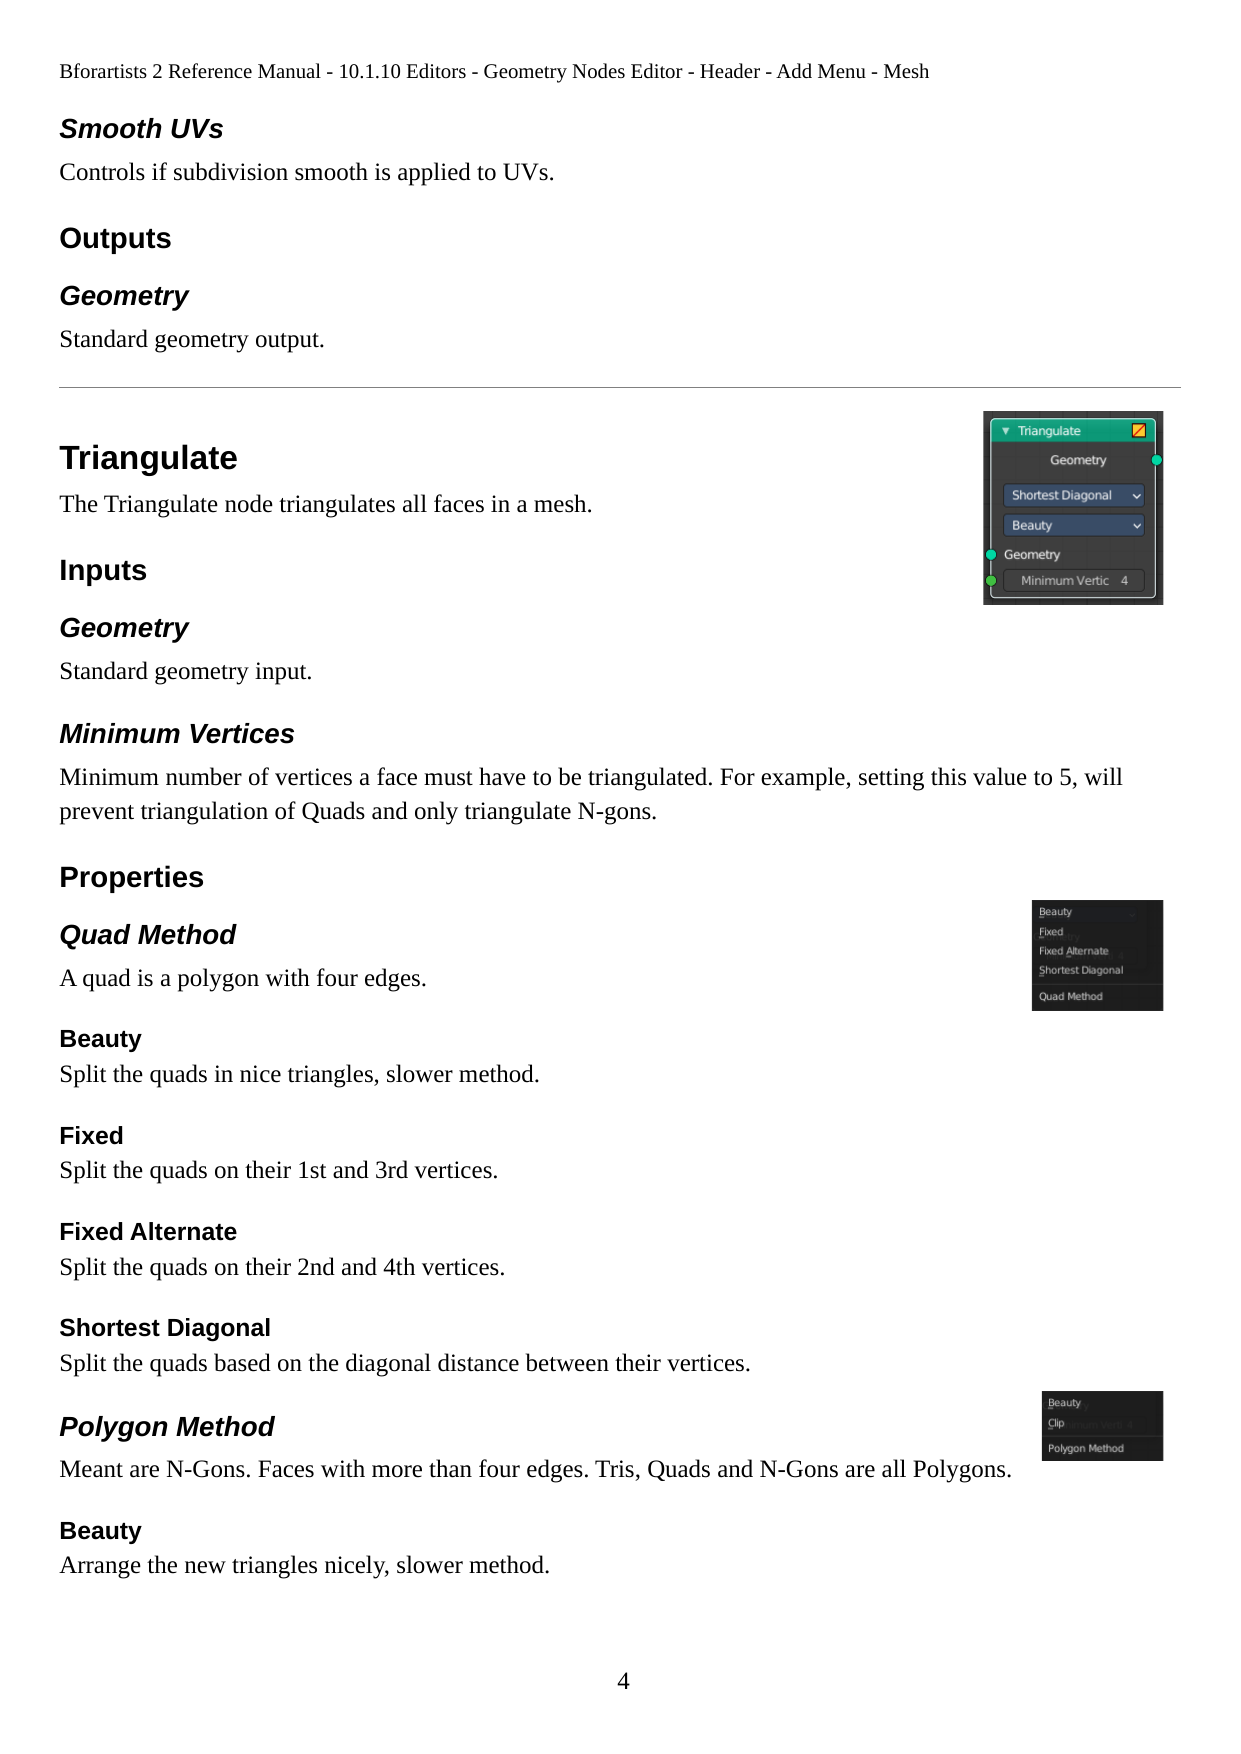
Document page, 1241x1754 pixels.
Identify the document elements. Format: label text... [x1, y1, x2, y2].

text Split the quads on their 2nd and 4th vertices. [59, 1252, 1181, 1281]
text Controls if subdivision smooth is applied to UVs. [59, 157, 1181, 186]
subtitle Beauty [59, 1516, 1181, 1544]
text Standard geometry input. [59, 656, 1181, 684]
subtitle Properties [59, 860, 1181, 893]
text A quad is a polygon with four edges. [59, 963, 1031, 992]
text The Triangulate node triangulates all faces in a mesh. [59, 489, 983, 518]
subtitle Inputs [59, 553, 983, 586]
subtitle [1164, 918, 1181, 950]
subtitle Smooth UVs [59, 113, 1181, 144]
text Standard geometry output. [59, 324, 1181, 352]
subtitle Geometry [59, 611, 1181, 643]
subtitle Outputs [59, 221, 1181, 254]
subtitle Polygon Method [59, 1410, 1041, 1442]
subtitle Fixed Alternate [59, 1217, 1181, 1246]
text Minimum number of vertices a face must have to be triangulated. For example, setting this value to 5, will prevent triangulation of Quads and only triangulate N-gons. [59, 762, 1181, 825]
subtitle Triangulate [59, 438, 983, 476]
text Split the quads on their 1st and 3rd vertices. [59, 1156, 1181, 1184]
subtitle [1164, 1410, 1181, 1442]
picture [1031, 900, 1164, 1011]
subtitle Geometry [59, 279, 1181, 311]
text Meant are N-Gons. Faces with more than four edges. Tris, Quads and N-Gons are all Polygons. [59, 1454, 1181, 1483]
subtitle Quad Method [59, 918, 1031, 950]
subtitle Fixed [59, 1121, 1181, 1149]
subtitle Beauty [59, 1024, 1181, 1053]
text Arrange the new triangles nicely, slower method. [59, 1551, 1181, 1579]
text Split the quads in nice triangles, slower method. [59, 1059, 1181, 1088]
subtitle Shortest Diagonal [59, 1313, 1181, 1342]
text Split the quads based on the diagonal distance between their vertices. [59, 1348, 1181, 1377]
subtitle Minimum Vertices [59, 717, 1181, 749]
picture [983, 411, 1164, 605]
subtitle [1164, 553, 1181, 586]
subtitle [1164, 438, 1181, 476]
picture [1041, 1391, 1164, 1461]
